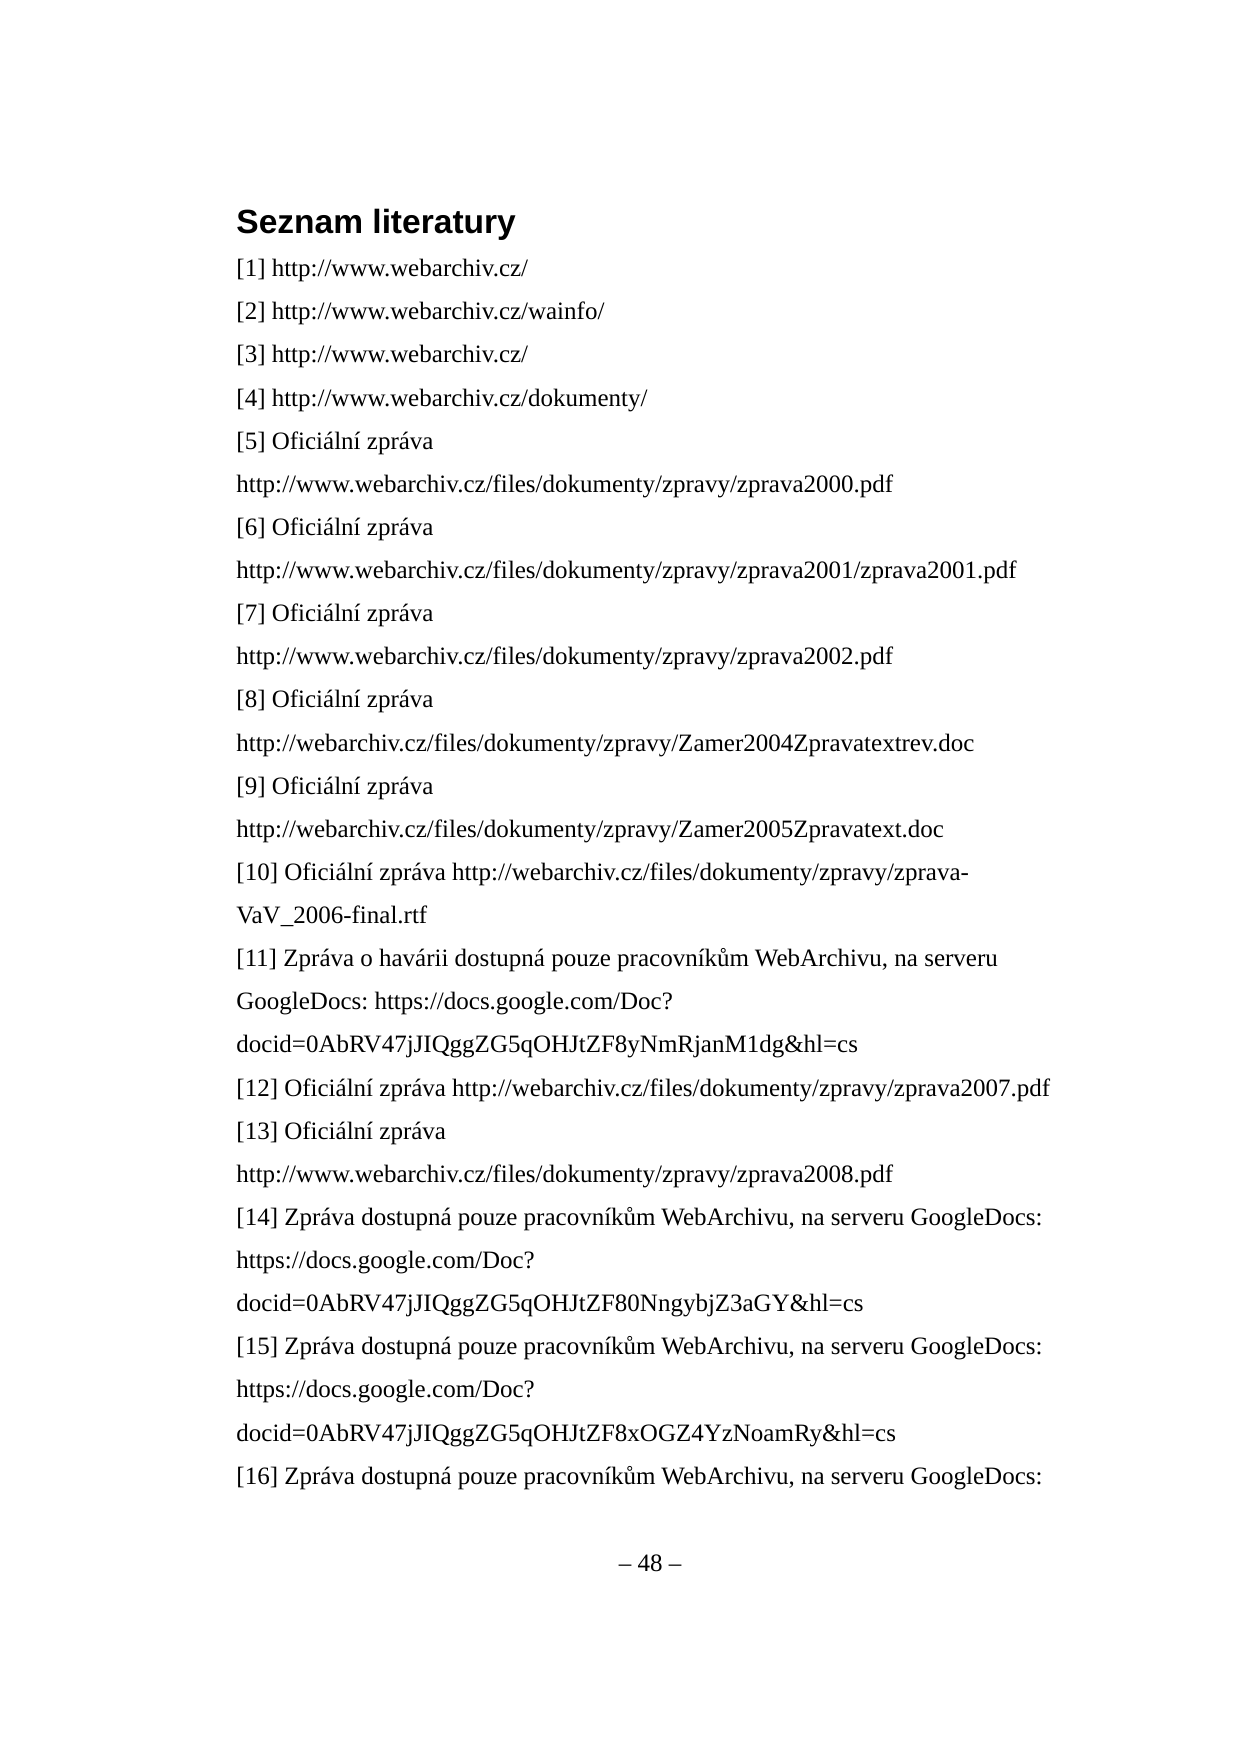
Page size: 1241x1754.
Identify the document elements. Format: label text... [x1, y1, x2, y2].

text [4] http://www.webarchiv.cz/dokumenty/ [236, 383, 1063, 411]
text [1] http://www.webarchiv.cz/ [236, 253, 1063, 282]
text [3] http://www.webarchiv.cz/ [236, 339, 1063, 368]
text [15] Zpráva dostupná pouze pracovníkům WebArchivu, na serveru GoogleDocs: https://docs.google.com/Doc?docid=0AbRV47jJIQggZG5qOHJtZF8xOGZ4YzNoamRy&hl=cs [236, 1331, 1063, 1446]
text [7] Oficiální zpráva http://www.webarchiv.cz/files/dokumenty/zpravy/zprava2002.pdf [236, 598, 1063, 670]
text [13] Oficiální zpráva http://www.webarchiv.cz/files/dokumenty/zpravy/zprava2008.pdf [236, 1116, 1063, 1188]
text [5] Oficiální zpráva http://www.webarchiv.cz/files/dokumenty/zpravy/zprava2000.pdf [236, 426, 1063, 498]
text [9] Oficiální zpráva http://webarchiv.cz/files/dokumenty/zpravy/Zamer2005Zpravatext.doc [236, 771, 1063, 843]
text [8] Oficiální zpráva http://webarchiv.cz/files/dokumenty/zpravy/Zamer2004Zpravatextrev.doc [236, 684, 1063, 756]
text [2] http://www.webarchiv.cz/wainfo/ [236, 296, 1063, 325]
text [11] Zpráva o havárii dostupná pouze pracovníkům WebArchivu, na serveru GoogleDocs: https://docs.google.com/Doc?docid=0AbRV47jJIQggZG5qOHJtZF8yNmRjanM1dg&hl=cs [236, 943, 1063, 1058]
text [14] Zpráva dostupná pouze pracovníkům WebArchivu, na serveru GoogleDocs: https://docs.google.com/Doc?docid=0AbRV47jJIQggZG5qOHJtZF80NngybjZ3aGY&hl=cs [236, 1202, 1063, 1317]
text [10] Oficiální zpráva http://webarchiv.cz/files/dokumenty/zpravy/zprava-VaV_2006-final.rtf [236, 857, 1063, 929]
text [12] Oficiální zpráva http://webarchiv.cz/files/dokumenty/zpravy/zprava2007.pdf [236, 1073, 1063, 1101]
text [6] Oficiální zpráva http://www.webarchiv.cz/files/dokumenty/zpravy/zprava2001/zprava2001.pdf [236, 512, 1063, 584]
subtitle Seznam literatury [236, 202, 1063, 241]
text [16] Zpráva dostupná pouze pracovníkům WebArchivu, na serveru GoogleDocs: [236, 1461, 1063, 1489]
